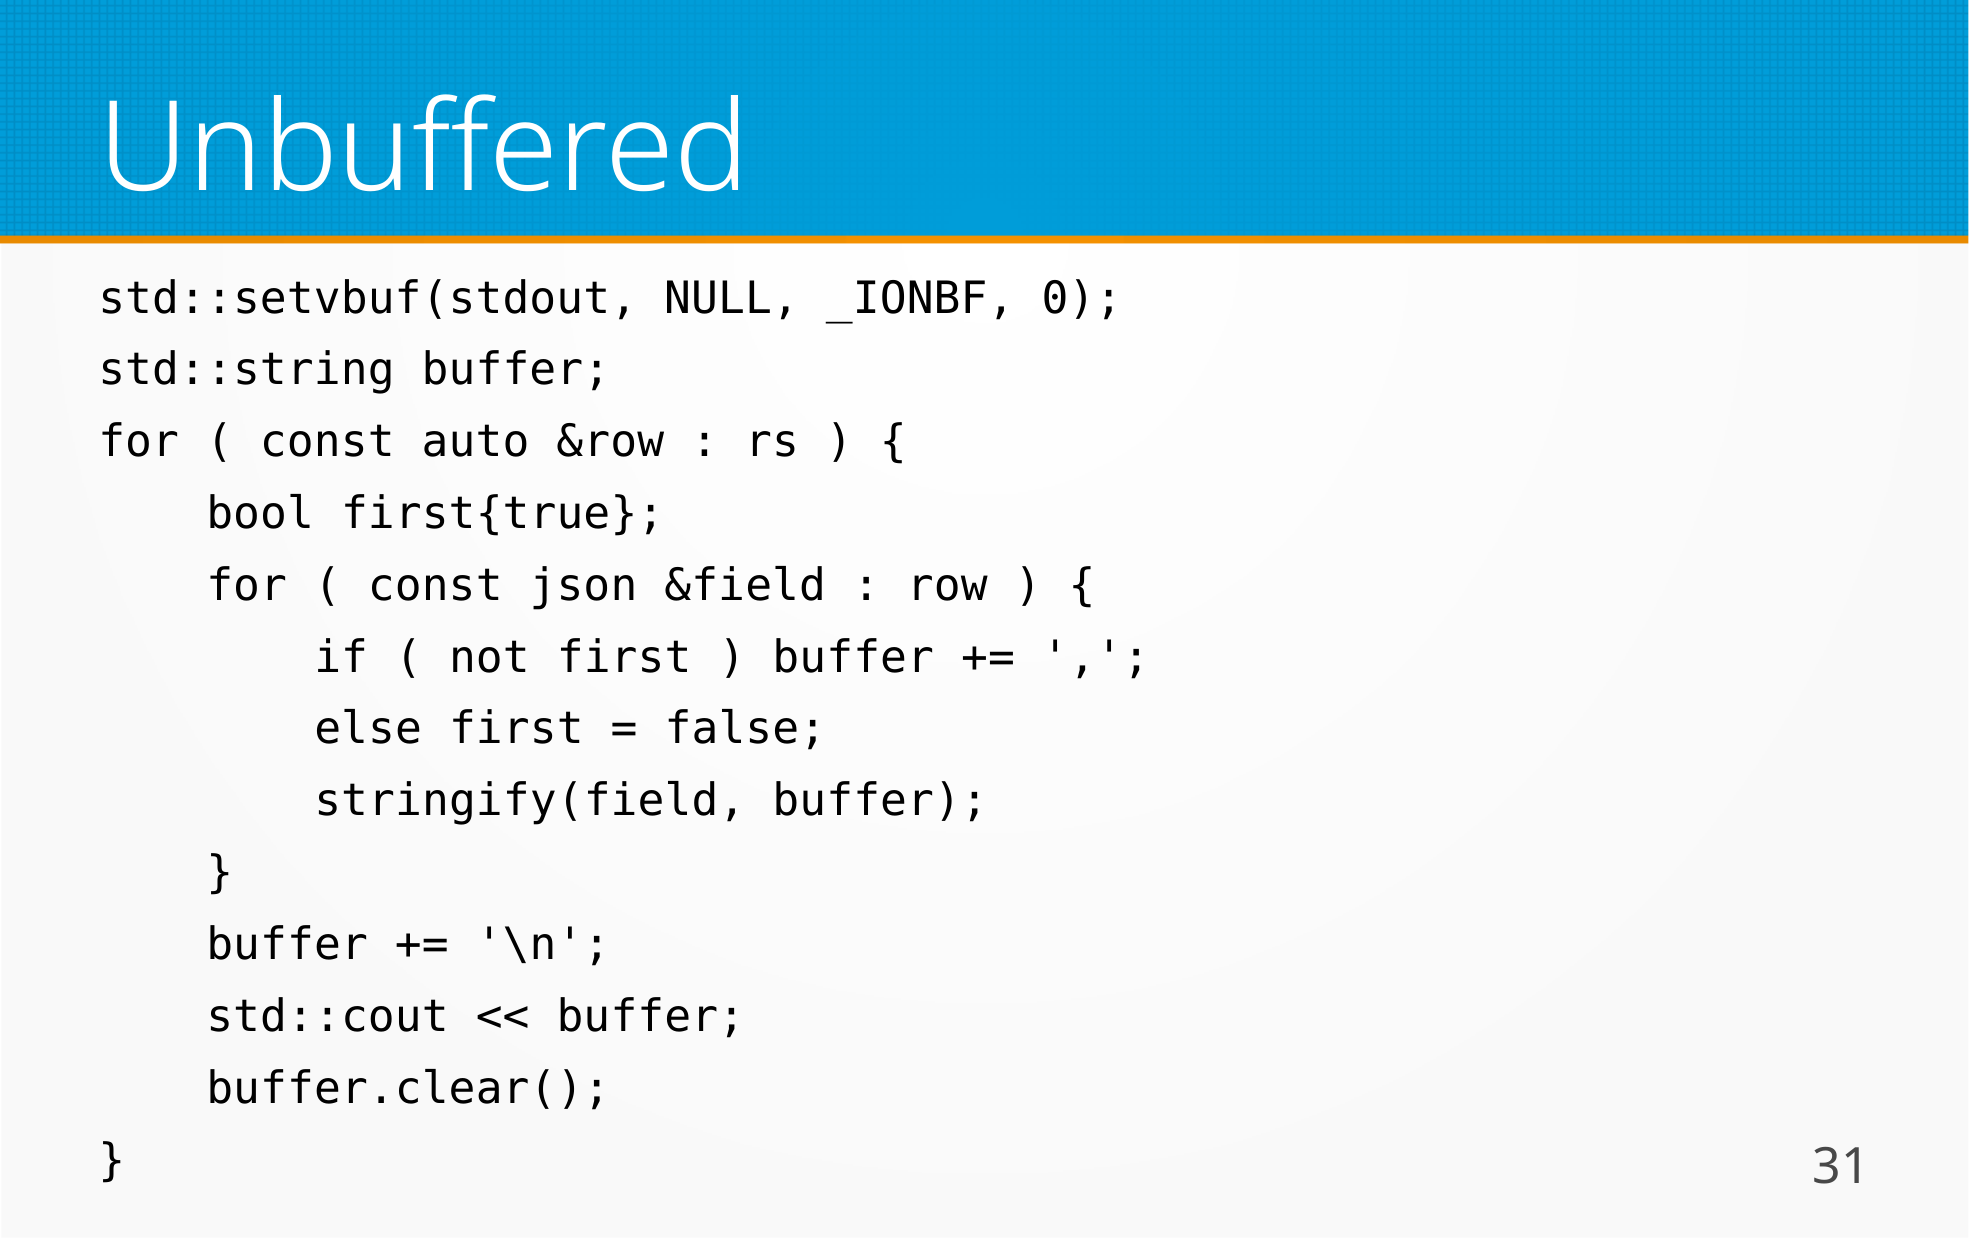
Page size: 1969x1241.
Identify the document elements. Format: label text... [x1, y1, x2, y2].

list std::setvbuf(stdout, NULL, _IONBF, 0); std::string buffer; for ( const auto &row : rs ) { bool first{true}; for ( const json &field : row ) { if ( not first ) buffer += ','; else first = false; stringify(field, buffer); } buffer += '\n'; std::cout << buffer; buffer.clear(); } [98, 271, 1861, 1193]
title Unbuffered [98, 19, 1870, 227]
picture [0, 236, 1969, 1241]
